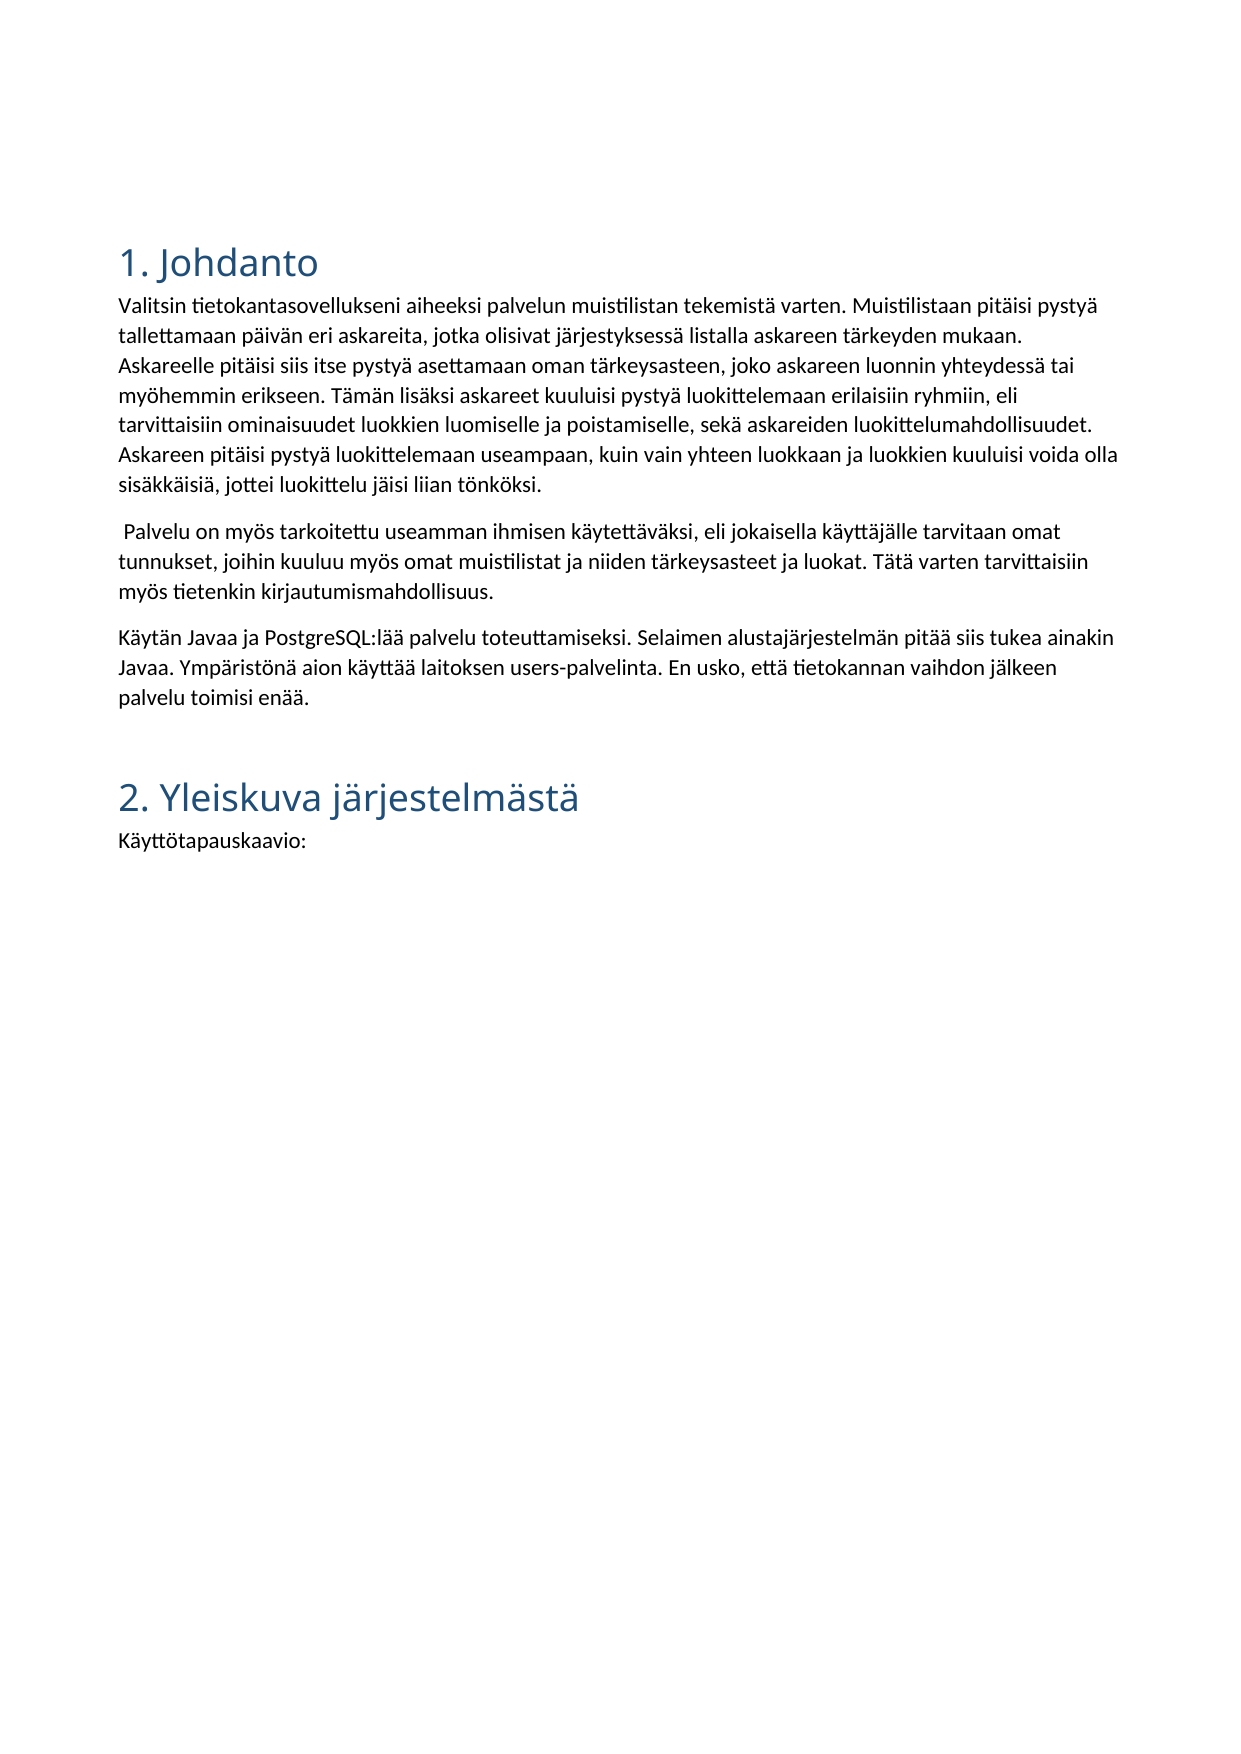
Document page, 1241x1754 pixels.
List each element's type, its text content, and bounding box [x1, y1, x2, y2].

subtitle 1. Johdanto [118, 236, 1122, 287]
text Palvelu on myös tarkoitettu useamman ihmisen käytettäväksi, eli jokaisella käyttäjälle tarvitaan omat tunnukset, joihin kuuluu myös omat muistilistat ja niiden tärkeysasteet ja luokat. Tätä varten tarvittaisiin myös tietenkin kirjautumismahdollisuus. [118, 517, 1122, 605]
text Käyttötapauskaavio: [118, 827, 1122, 854]
text Valitsin tietokantasovellukseni aiheeksi palvelun muistilistan tekemistä varten. Muistilistaan pitäisi pystyä tallettamaan päivän eri askareita, jotka olisivat järjestyksessä listalla askareen tärkeyden mukaan. Askareelle pitäisi siis itse pystyä asettamaan oman tärkeysasteen, joko askareen luonnin yhteydessä tai myöhemmin erikseen. Tämän lisäksi askareet kuuluisi pystyä luokittelemaan erilaisiin ryhmiin, eli tarvittaisiin ominaisuudet luokkien luomiselle ja poistamiselle, sekä askareiden luokittelumahdollisuudet. Askareen pitäisi pystyä luokittelemaan useampaan, kuin vain yhteen luokkaan ja luokkien kuuluisi voida olla sisäkkäisiä, jottei luokittelu jäisi liian tönköksi. [118, 291, 1122, 498]
subtitle 2. Yleiskuva järjestelmästä [118, 771, 1122, 822]
text Käytän Javaa ja PostgreSQL:lää palvelu toteuttamiseksi. Selaimen alustajärjestelmän pitää siis tukea ainakin Javaa. Ympäristönä aion käyttää laitoksen users-palvelinta. En usko, että tietokannan vaihdon jälkeen palvelu toimisi enää. [118, 623, 1122, 711]
